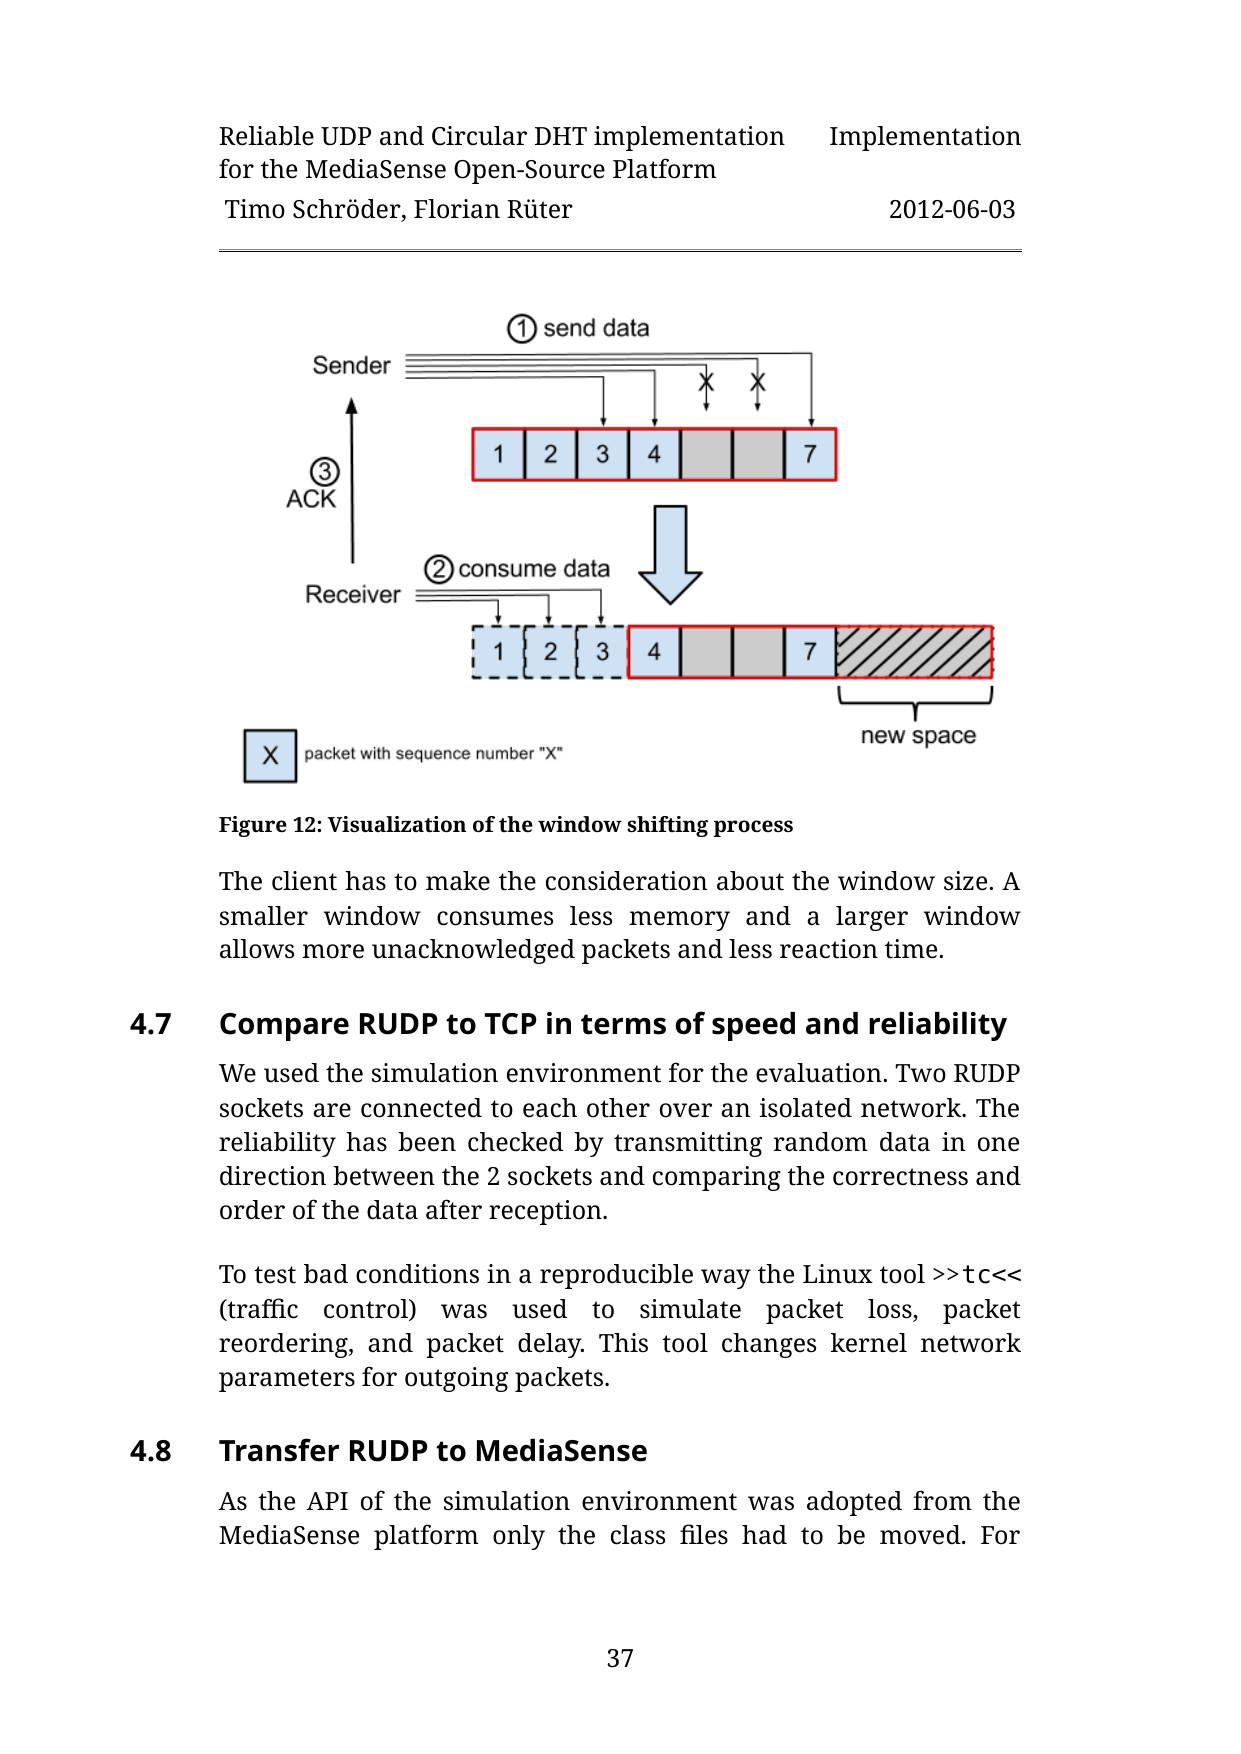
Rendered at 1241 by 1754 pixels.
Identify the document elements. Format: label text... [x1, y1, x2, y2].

text [218, 281, 1022, 293]
text Figure 12: Visualization of the window shifting process [218, 811, 1022, 839]
text The client has to make the consideration about the window size. A smaller window consumes less memory and a larger window allows more unacknowledged packets and less reaction time. [218, 839, 1022, 966]
subtitle Transfer RUDP to MediaSense [130, 1431, 1022, 1470]
text To test bad conditions in a reproducible way the Linux tool >>tc<< (traffic control) was used to simulate packet loss, packet reordering, and packet delay. This tool changes kernel network parameters for outgoing packets. [218, 1257, 1022, 1393]
text As the API of the simulation environment was adopted from the MediaSense platform only the class files had to be moved. For [218, 1483, 1022, 1551]
subtitle Compare RUDP to TCP in terms of speed and reliability [130, 1003, 1022, 1043]
text We used the simulation environment for the evaluation. Two RUDP sockets are connected to each other over an isolated network. The reliability has been checked by transmitting random data in one direction between the 2 sockets and comparing the correctness and order of the data after reception. [218, 1056, 1022, 1226]
picture [218, 293, 1022, 811]
